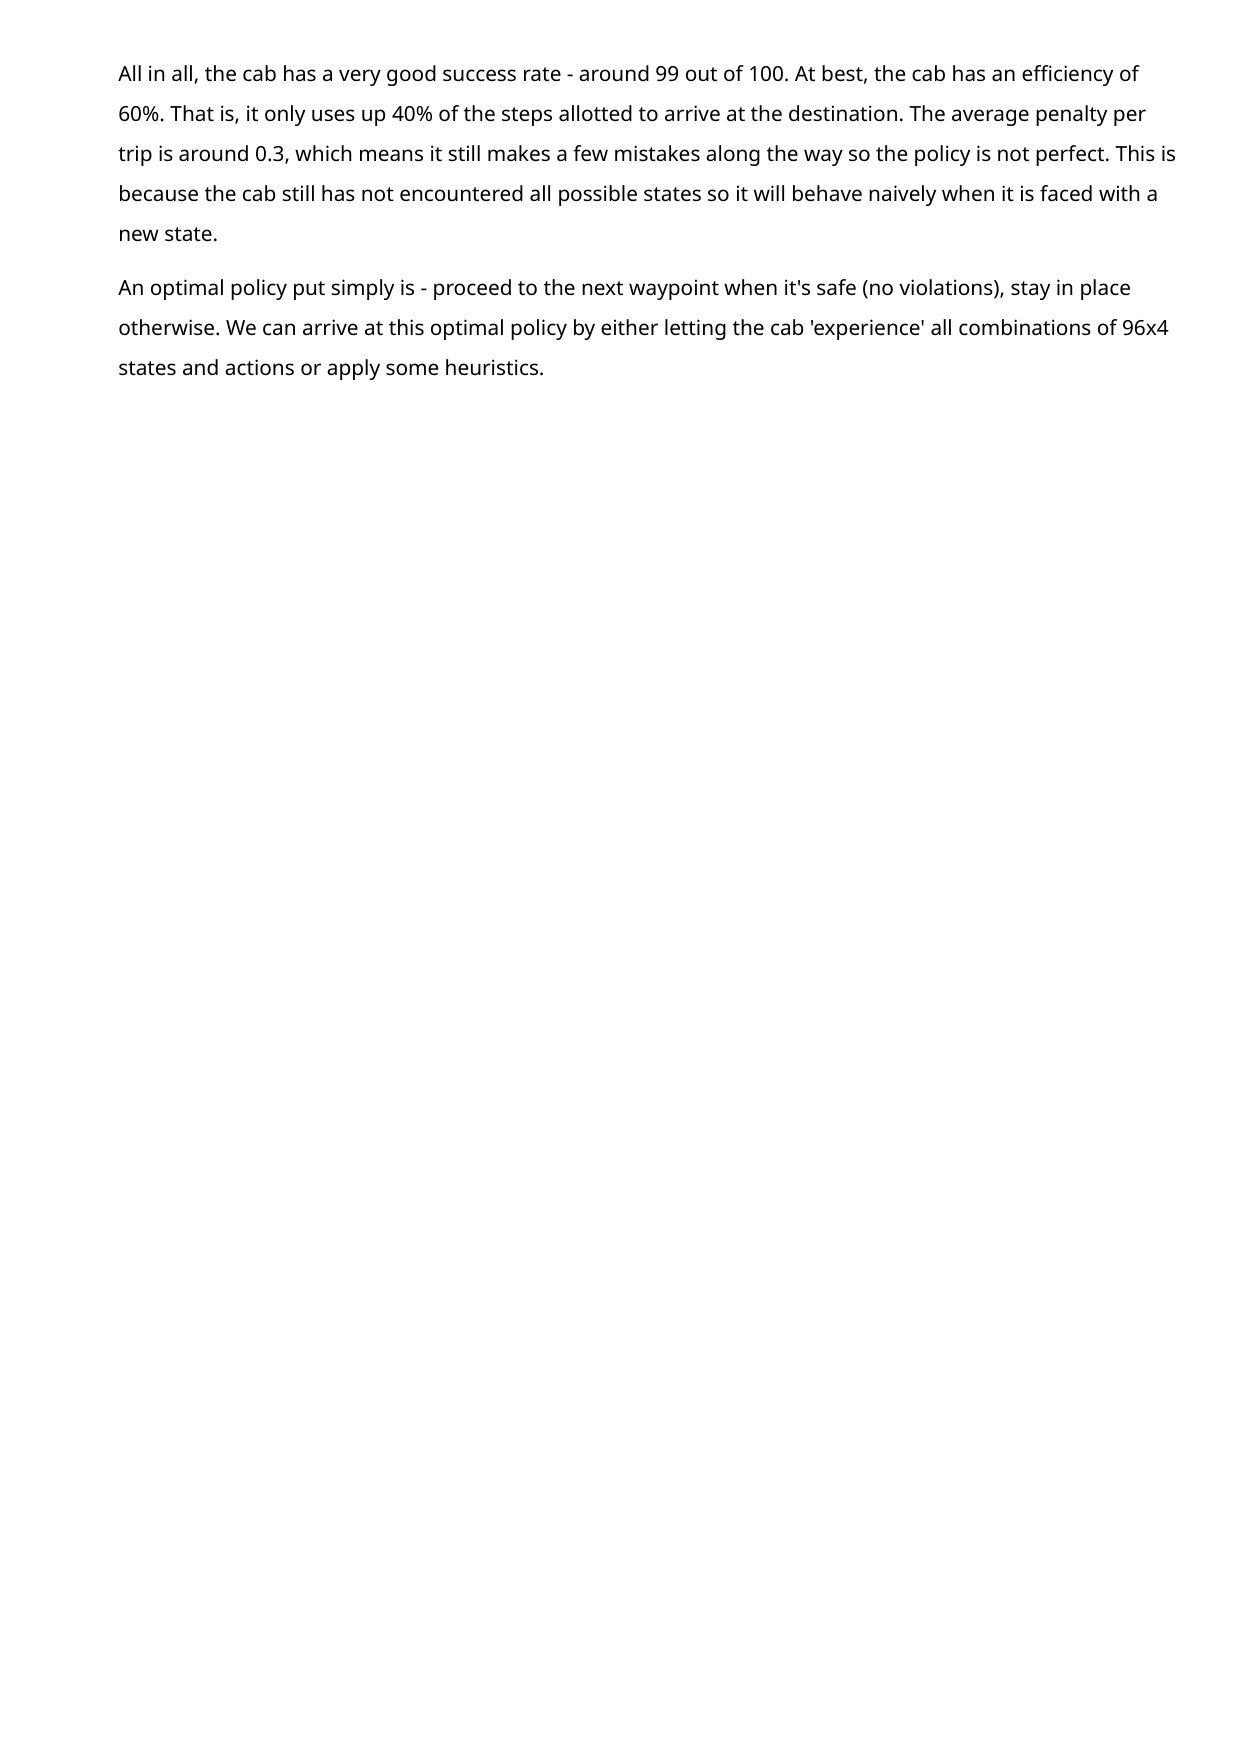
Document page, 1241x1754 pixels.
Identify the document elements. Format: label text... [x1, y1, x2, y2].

text An optimal policy put simply is - proceed to the next waypoint when it's safe (no violations), stay in place otherwise. We can arrive at this optimal policy by either letting the cab 'experience' all combinations of 96x4 states and actions or apply some heuristics. [118, 273, 1181, 382]
text All in all, the cab has a very good success rate - around 99 out of 100. At best, the cab has an efficiency of 60%. That is, it only uses up 40% of the steps allotted to arrive at the destination. The average penalty per trip is around 0.3, which means it still makes a few mistakes along the way so the policy is not perfect. This is because the cab still has not encountered all possible states so it will behave naively when it is faced with a new state. [118, 59, 1181, 247]
